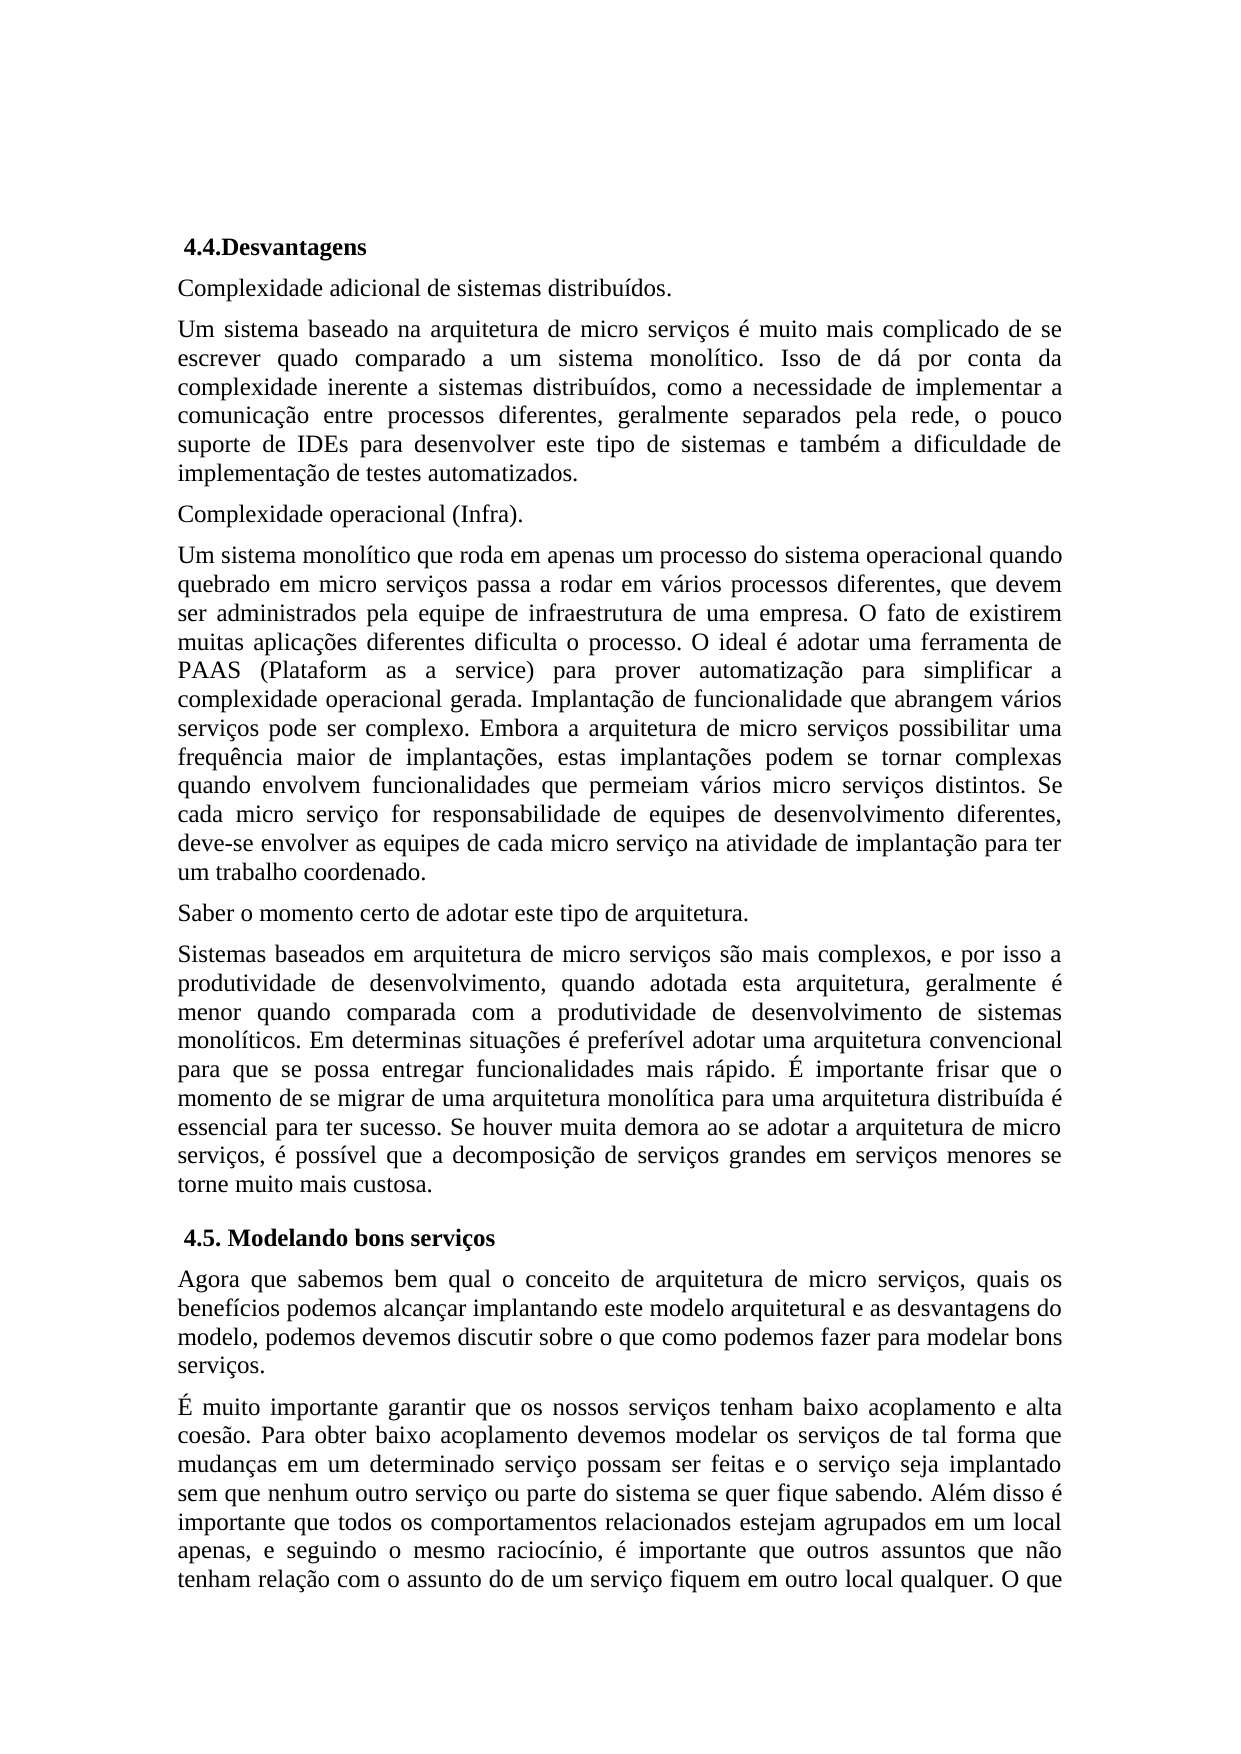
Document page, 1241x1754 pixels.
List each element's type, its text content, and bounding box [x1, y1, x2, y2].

subtitle Desvantagens [177, 232, 1063, 261]
text Saber o momento certo de adotar este tipo de arquitetura. [177, 898, 1063, 927]
text Complexidade adicional de sistemas distribuídos. [177, 273, 1063, 302]
text É muito importante garantir que os nossos serviços tenham baixo acoplamento e alta coesão. Para obter baixo acoplamento devemos modelar os serviços de tal forma que mudanças em um determinado serviço possam ser feitas e o serviço seja implantado sem que nenhum outro serviço ou parte do sistema se quer fique sabendo. Além disso é importante que todos os comportamentos relacionados estejam agrupados em um local apenas, e seguindo o mesmo raciocínio, é importante que outros assuntos que não tenham relação com o assunto do de um serviço fiquem em outro local qualquer. O que [177, 1392, 1063, 1593]
text Um sistema monolítico que roda em apenas um processo do sistema operacional quando quebrado em micro serviços passa a rodar em vários processos diferentes, que devem ser administrados pela equipe de infraestrutura de uma empresa. O fato de existirem muitas aplicações diferentes dificulta o processo. O ideal é adotar uma ferramenta de PAAS (Plataform as a service) para prover automatização para simplificar a complexidade operacional gerada. Implantação de funcionalidade que abrangem vários serviços pode ser complexo. Embora a arquitetura de micro serviços possibilitar uma frequência maior de implantações, estas implantações podem se tornar complexas quando envolvem funcionalidades que permeiam vários micro serviços distintos. Se cada micro serviço for responsabilidade de equipes de desenvolvimento diferentes, deve-se envolver as equipes de cada micro serviço na atividade de implantação para ter um trabalho coordenado. [177, 541, 1063, 886]
text Complexidade operacional (Infra). [177, 499, 1063, 528]
text Um sistema baseado na arquitetura de micro serviços é muito mais complicado de se escrever quado comparado a um sistema monolítico. Isso de dá por conta da complexidade inerente a sistemas distribuídos, como a necessidade de implementar a comunicação entre processos diferentes, geralmente separados pela rede, o pouco suporte de IDEs para desenvolver este tipo de sistemas e também a dificuldade de implementação de testes automatizados. [177, 314, 1063, 487]
subtitle Modelando bons serviços [177, 1223, 1063, 1252]
text Sistemas baseados em arquitetura de micro serviços são mais complexos, e por isso a produtividade de desenvolvimento, quando adotada esta arquitetura, geralmente é menor quando comparada com a produtividade de desenvolvimento de sistemas monolíticos. Em determinas situações é preferível adotar uma arquitetura convencional para que se possa entregar funcionalidades mais rápido. É importante frisar que o momento de se migrar de uma arquitetura monolítica para uma arquitetura distribuída é essencial para ter sucesso. Se houver muita demora ao se adotar a arquitetura de micro serviços, é possível que a decomposição de serviços grandes em serviços menores se torne muito mais custosa. [177, 939, 1063, 1198]
text Agora que sabemos bem qual o conceito de arquitetura de micro serviços, quais os benefícios podemos alcançar implantando este modelo arquitetural e as desvantagens do modelo, podemos devemos discutir sobre o que como podemos fazer para modelar bons serviços. [177, 1264, 1063, 1379]
